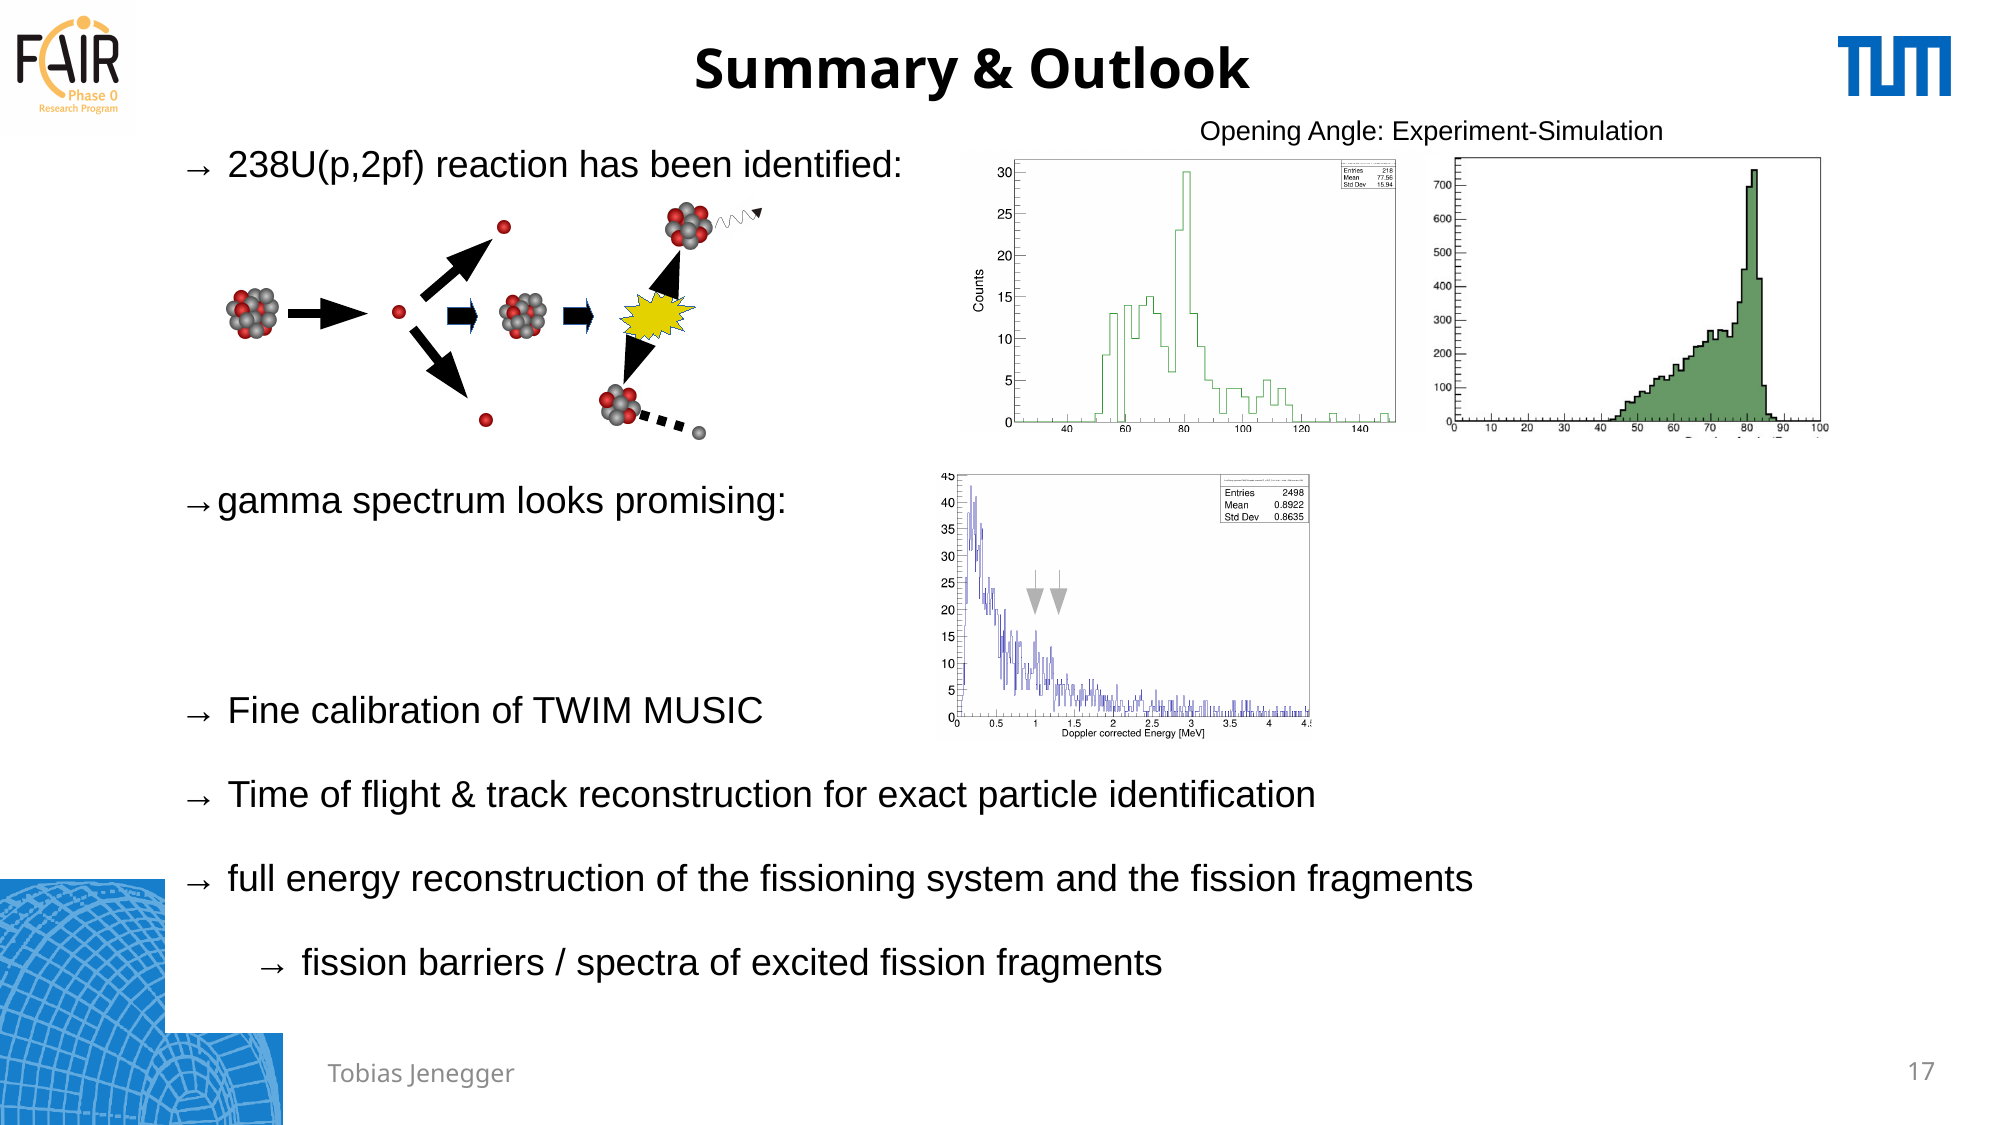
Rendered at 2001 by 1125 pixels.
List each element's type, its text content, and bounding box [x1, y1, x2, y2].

picture [0, 879, 283, 1125]
picture [665, 195, 766, 250]
slide_number Tobias Jenegger [312, 1042, 588, 1103]
picture [692, 426, 706, 440]
slide_number [1500, 1042, 1951, 1103]
picture [599, 384, 641, 426]
picture [936, 473, 1312, 742]
picture [392, 305, 406, 319]
picture [960, 149, 1829, 438]
picture [499, 293, 547, 339]
text_box → 238U(p,2pf) reaction has been identified: →gamma spectrum looks promising: → Fine calibration of TWIM MUSIC → Time of flight & track reconstruction for exact particle identification → full energy reconstruction of the fissioning system and the fission fragments → fission barriers / spectra of excited fission fragments [165, 136, 1891, 1033]
text_box [619, 292, 696, 340]
picture [1838, 36, 1951, 96]
text_box Opening Angle: Experiment-Simulation [1185, 108, 1786, 154]
picture [0, 0, 136, 135]
picture [497, 220, 511, 234]
text_box [447, 298, 478, 334]
title Summary & Outlook [137, 32, 1809, 109]
picture [479, 413, 493, 427]
picture [226, 288, 279, 339]
text_box [563, 298, 594, 334]
